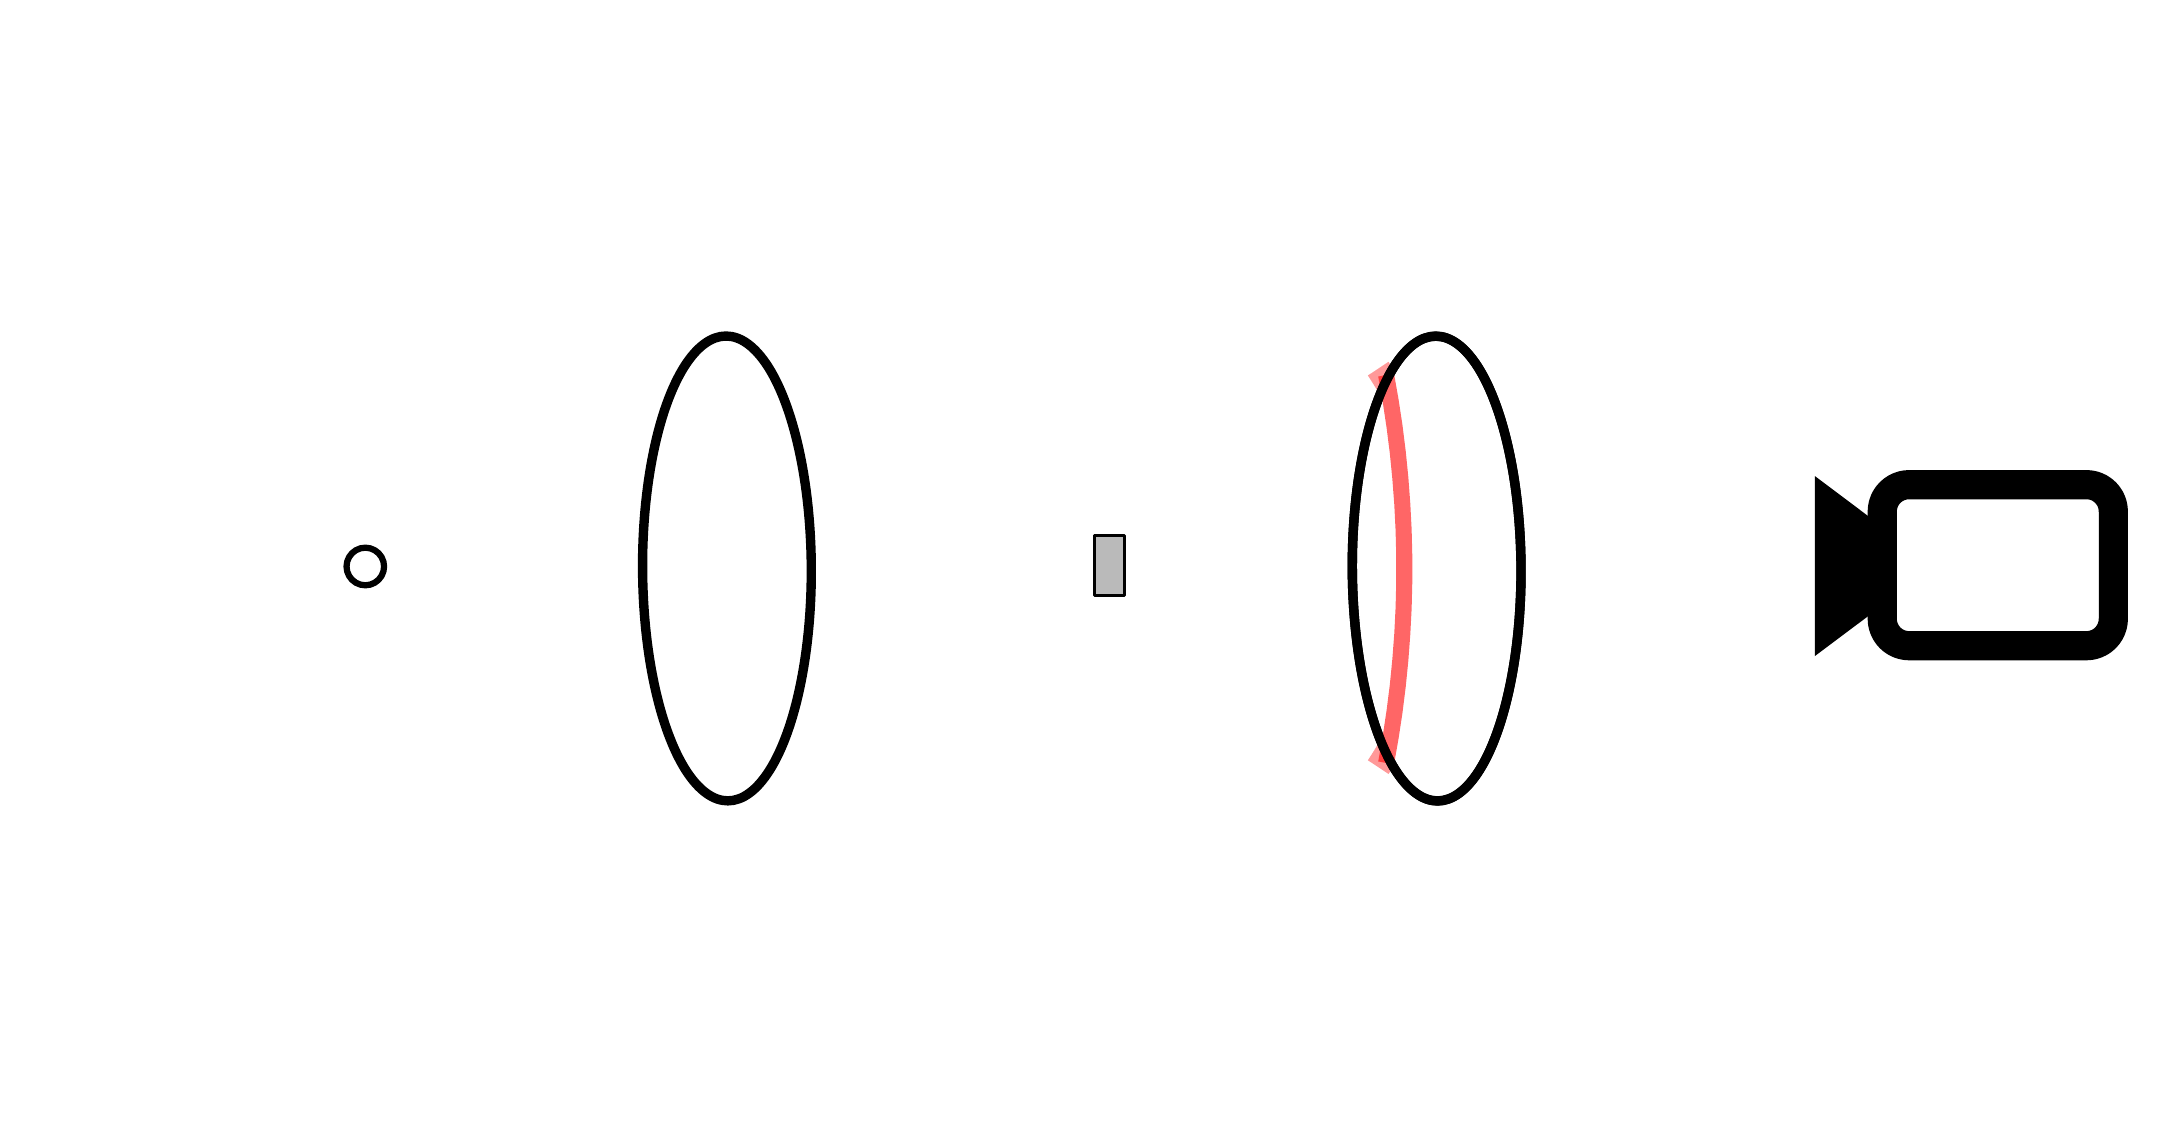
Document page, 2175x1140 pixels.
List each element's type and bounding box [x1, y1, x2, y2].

text_box [1882, 484, 2114, 646]
text_box [642, 0, 1747, 1140]
text_box [1814, 476, 1875, 657]
